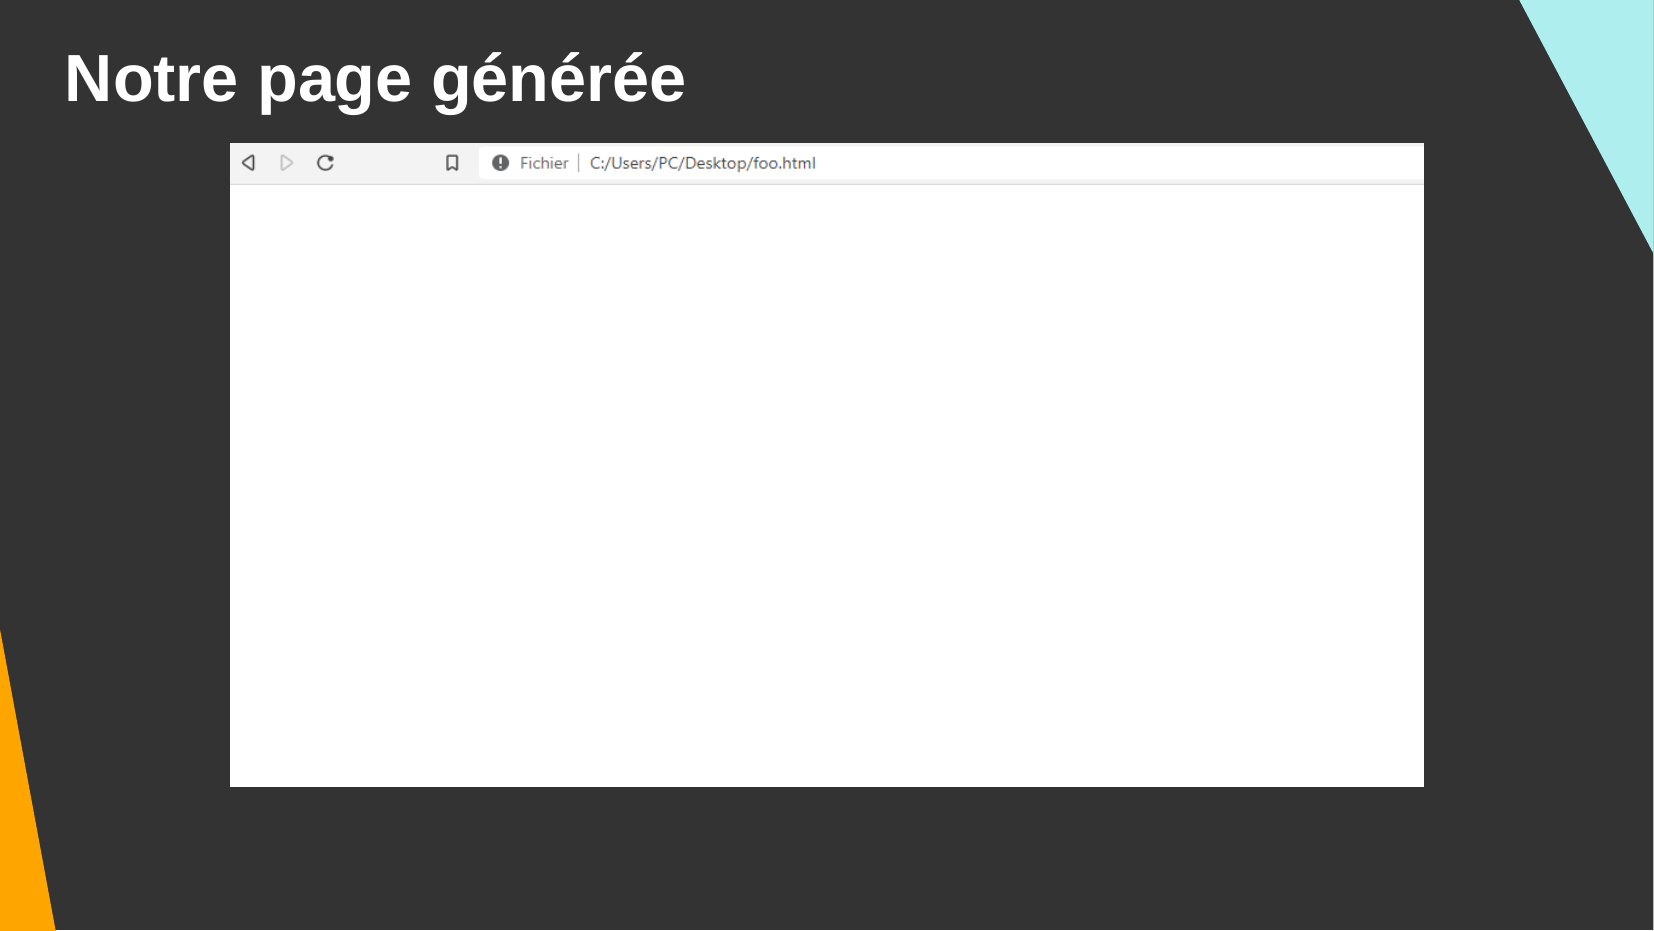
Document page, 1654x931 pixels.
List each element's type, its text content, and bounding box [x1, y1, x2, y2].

title Notre page générée [64, 40, 1553, 118]
text_box [1519, 0, 1654, 255]
text_box [0, 629, 56, 931]
picture [230, 143, 1424, 787]
